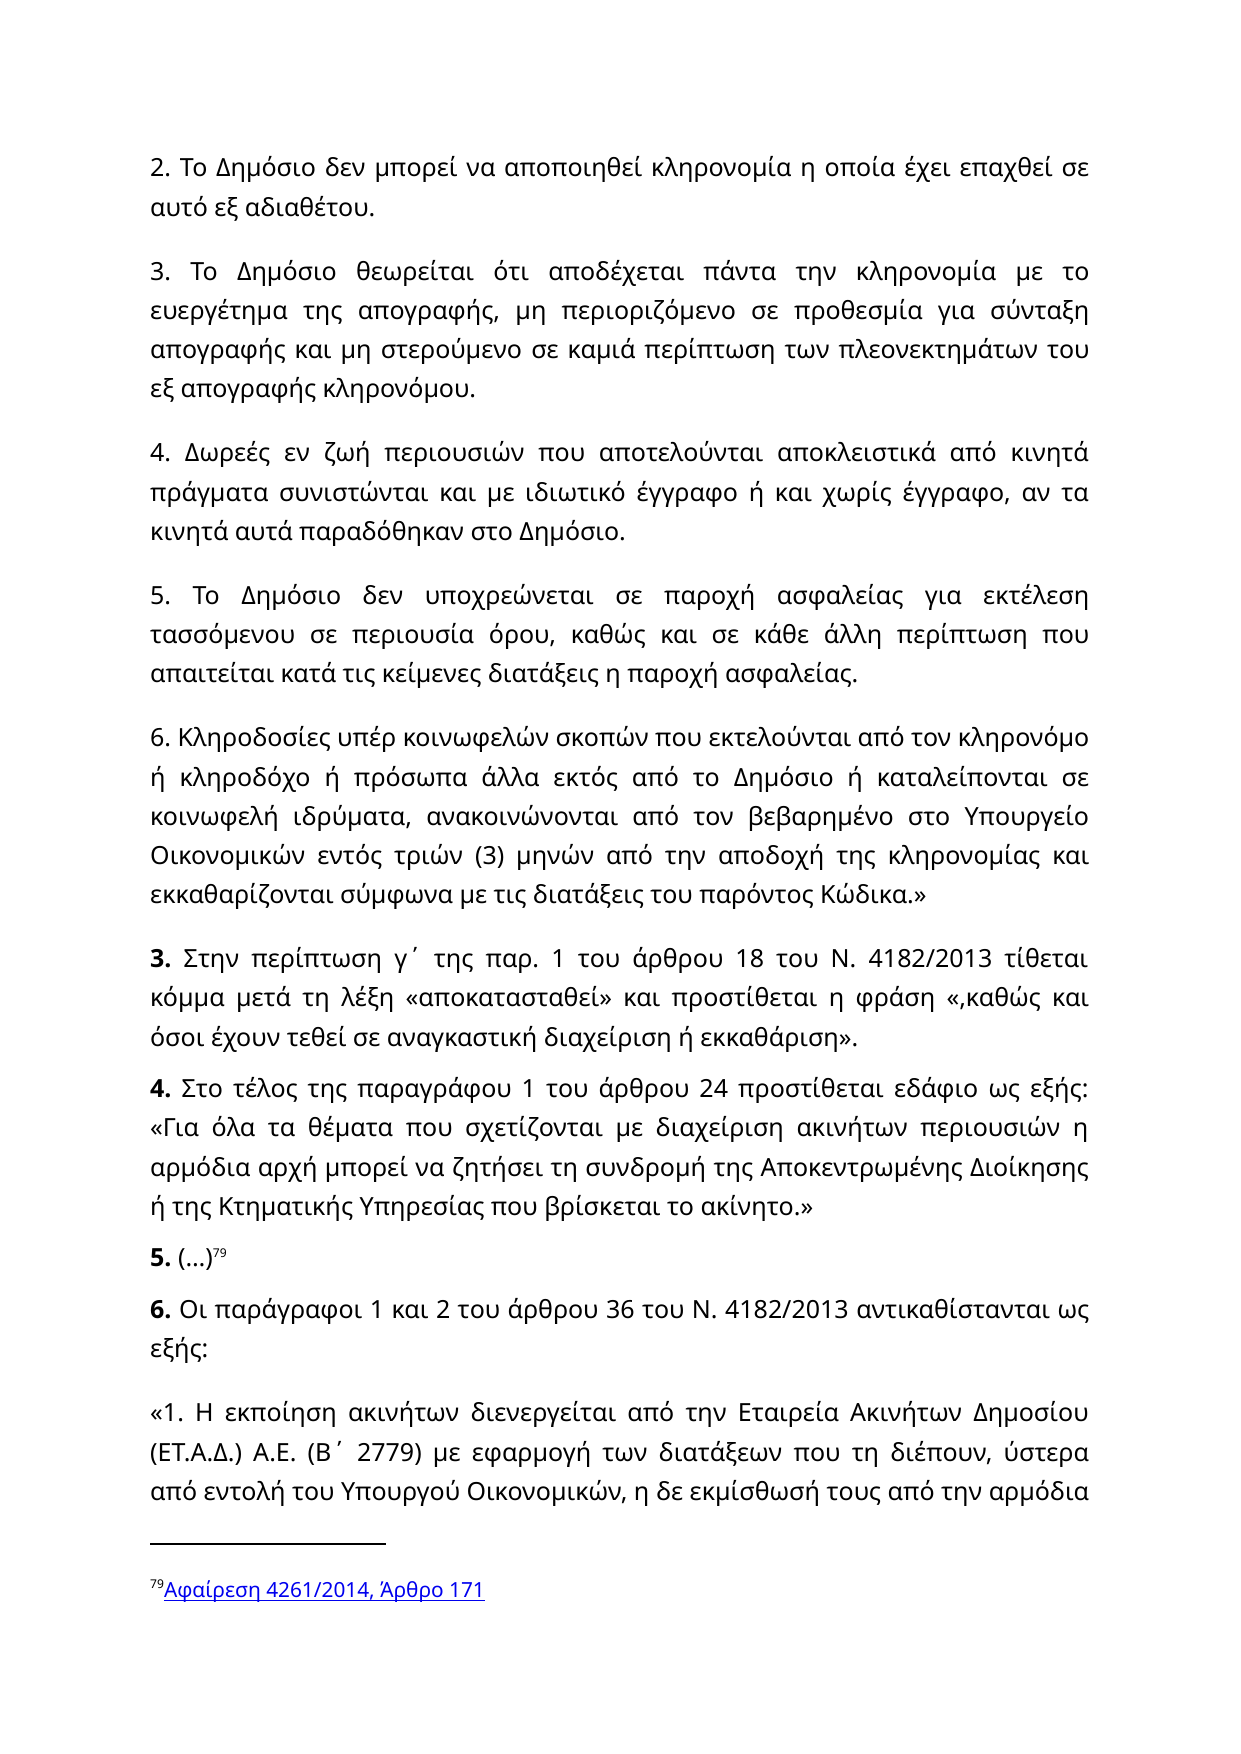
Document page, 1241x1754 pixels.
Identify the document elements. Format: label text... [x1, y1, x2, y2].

text 4. Στο τέλος της παραγράφου 1 του άρθρου 24 προστίθεται εδάφιο ως εξής: «Για όλα τα θέματα που σχετίζονται με διαχείριση ακινήτων περιουσιών η αρμόδια αρχή μπορεί να ζητήσει τη συνδρομή της Αποκεντρωμένης Διοίκησης ή της Κτηματικής Υπηρεσίας που βρίσκεται το ακίνητο.» [150, 1071, 1090, 1222]
text 4. Δωρεές εν ζωή περιουσιών που αποτελούνται αποκλειστικά από κινητά πράγματα συνιστώνται και με ιδιωτικό έγγραφο ή και χωρίς έγγραφο, αν τα κινητά αυτά παραδόθηκαν στο Δημόσιο. [150, 435, 1090, 547]
text 5. (…) [150, 1240, 1090, 1274]
text 3. Το Δημόσιο θεωρείται ότι αποδέχεται πάντα την κληρονομία με το ευεργέτημα της απογραφής, μη περιοριζόμενο σε προθεσμία για σύνταξη απογραφής και μη στερούμενο σε καμιά περίπτωση των πλεονεκτημάτων του εξ απογραφής κληρονόμου. [150, 253, 1090, 405]
text 5. Το Δημόσιο δεν υποχρεώνεται σε παροχή ασφαλείας για εκτέλεση τασσόμενου σε περιουσία όρου, καθώς και σε κάθε άλλη περίπτωση που απαιτείται κατά τις κείμενες διατάξεις η παροχή ασφαλείας. [150, 577, 1090, 690]
text 6. Οι παράγραφοι 1 και 2 του άρθρου 36 του Ν. 4182/2013 αντικαθίστανται ως εξής: [150, 1292, 1090, 1365]
text 3. Στην περίπτωση γ΄ της παρ. 1 του άρθρου 18 του Ν. 4182/2013 τίθεται κόμμα μετά τη λέξη «αποκατασταθεί» και προστίθεται η φράση «,καθώς και όσοι έχουν τεθεί σε αναγκαστική διαχείριση ή εκκαθάριση». [150, 941, 1090, 1053]
text «1. Η εκποίηση ακινήτων διενεργείται από την Εταιρεία Ακινήτων Δημοσίου (ΕΤ.Α.Δ.) Α.Ε. (Β΄ 2779) με εφαρμογή των διατάξεων που τη διέπουν, ύστερα από εντολή του Υπουργού Οικονομικών, η δε εκμίσθωσή τους από την αρμόδια [150, 1395, 1090, 1507]
text Αφαίρεση 4261/2014, Άρθρο 171 [150, 1576, 1090, 1604]
text 2. Το Δημόσιο δεν μπορεί να αποποιηθεί κληρονομία η οποία έχει επαχθεί σε αυτό εξ αδιαθέτου. [150, 150, 1090, 223]
text 6. Κληροδοσίες υπέρ κοινωφελών σκοπών που εκτελούνται από τον κληρονόμο ή κληροδόχο ή πρόσωπα άλλα εκτός από το Δημόσιο ή καταλείπονται σε κοινωφελή ιδρύματα, ανακοινώνονται από τον βεβαρημένο στο Υπουργείο Οικονομικών εντός τριών (3) μηνών από την αποδοχή της κληρονομίας και εκκαθαρίζονται σύμφωνα με τις διατάξεις του παρόντος Κώδικα.» [150, 720, 1090, 911]
